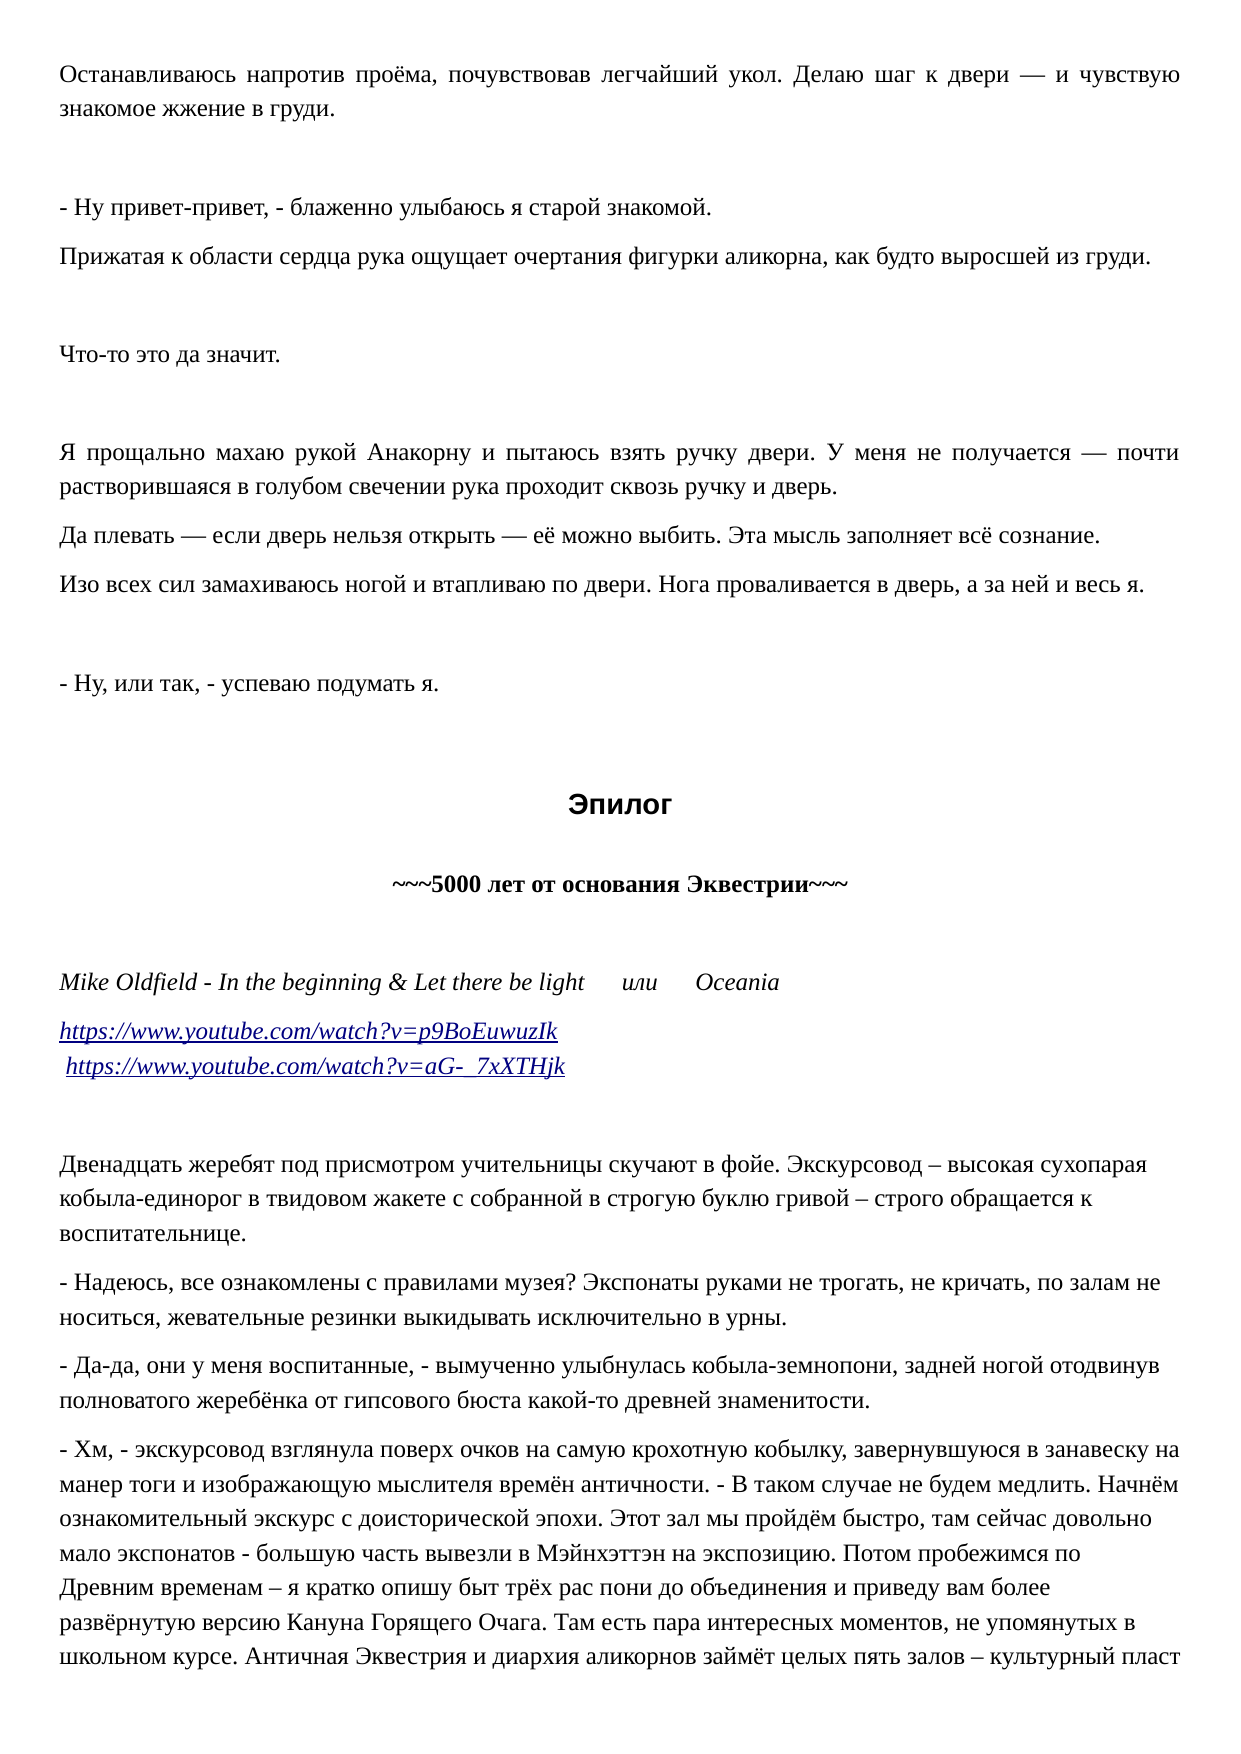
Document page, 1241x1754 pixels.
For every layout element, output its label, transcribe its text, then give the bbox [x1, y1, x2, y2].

text - Надеюсь, все ознакомлены с правилами музея? Экспонаты руками не трогать, не кричать, по залам не носиться, жевательные резинки выкидывать исключительно в урны. [59, 1267, 1181, 1330]
text https://www.youtube.com/watch?v=p9BoEuwuzIk https://www.youtube.com/watch?v=aG-_7xXTHjk [59, 1016, 1181, 1080]
text Да плевать — если дверь нельзя открыть — её можно выбить. Эта мысль заполняет всё сознание. [59, 521, 1181, 549]
text Что-то это да значит. [59, 339, 1181, 368]
text - Да-да, они у меня воспитанные, - вымученно улыбнулась кобыла-земнопони, задней ногой отодвинув полноватого жеребёнка от гипсового бюста какой-то древней знаменитости. [59, 1351, 1181, 1414]
text - Ну, или так, - успеваю подумать я. [59, 668, 1181, 696]
text Двенадцать жеребят под присмотром учительницы скучают в фойе. Экскурсовод – высокая сухопарая кобыла-единорог в твидовом жакете c собранной в строгую буклю гривой – строго обращается к воспитательнице. [59, 1149, 1181, 1247]
text - Ну привет-привет, - блаженно улыбаюсь я старой знакомой. [59, 192, 1181, 220]
text Я прощально махаю рукой Анакорну и пытаюсь взять ручку двери. У меня не получается — почти растворившаяся в голубом свечении рука проходит сквозь ручку и дверь. [59, 437, 1181, 500]
text Прижатая к области сердца рука ощущает очертания фигурки аликорна, как будто выросшей из груди. [59, 241, 1181, 269]
text Изо всех сил замахиваюсь ногой и втапливаю по двери. Нога проваливается в дверь, а за ней и весь я. [59, 569, 1181, 598]
subtitle Эпилог [59, 787, 1181, 820]
text Mike Oldfield - In the beginning & Let there be light или Oceania [59, 967, 1181, 996]
text Останавливаюсь напротив проёма, почувствовав легчайший укол. Делаю шаг к двери — и чувствую знакомое жжение в груди. [59, 59, 1181, 122]
text - Хм, - экскурсовод взглянула поверх очков на самую крохотную кобылку, завернувшуюся в занавеску на манер тоги и изображающую мыслителя времён античности. - В таком случае не будем медлить. Начнём ознакомительный экскурс с доисторической эпохи. Этот зал мы пройдём быстро, там сейчас довольно мало экспонатов - большую часть вывезли в Мэйнхэттэн на экспозицию. Потом пробежимся по Древним временам – я кратко опишу быт трёх рас пони до объединения и приведу вам более развёрнутую версию Кануна Горящего Очага. Там есть пара интересных моментов, не упомянутых в школьном курсе. Античная Эквестрия и диархия аликорнов займёт целых пять залов – культурный пласт [59, 1434, 1181, 1670]
text ~~~5000 лет от основания Эквестрии~~~ [59, 869, 1181, 898]
